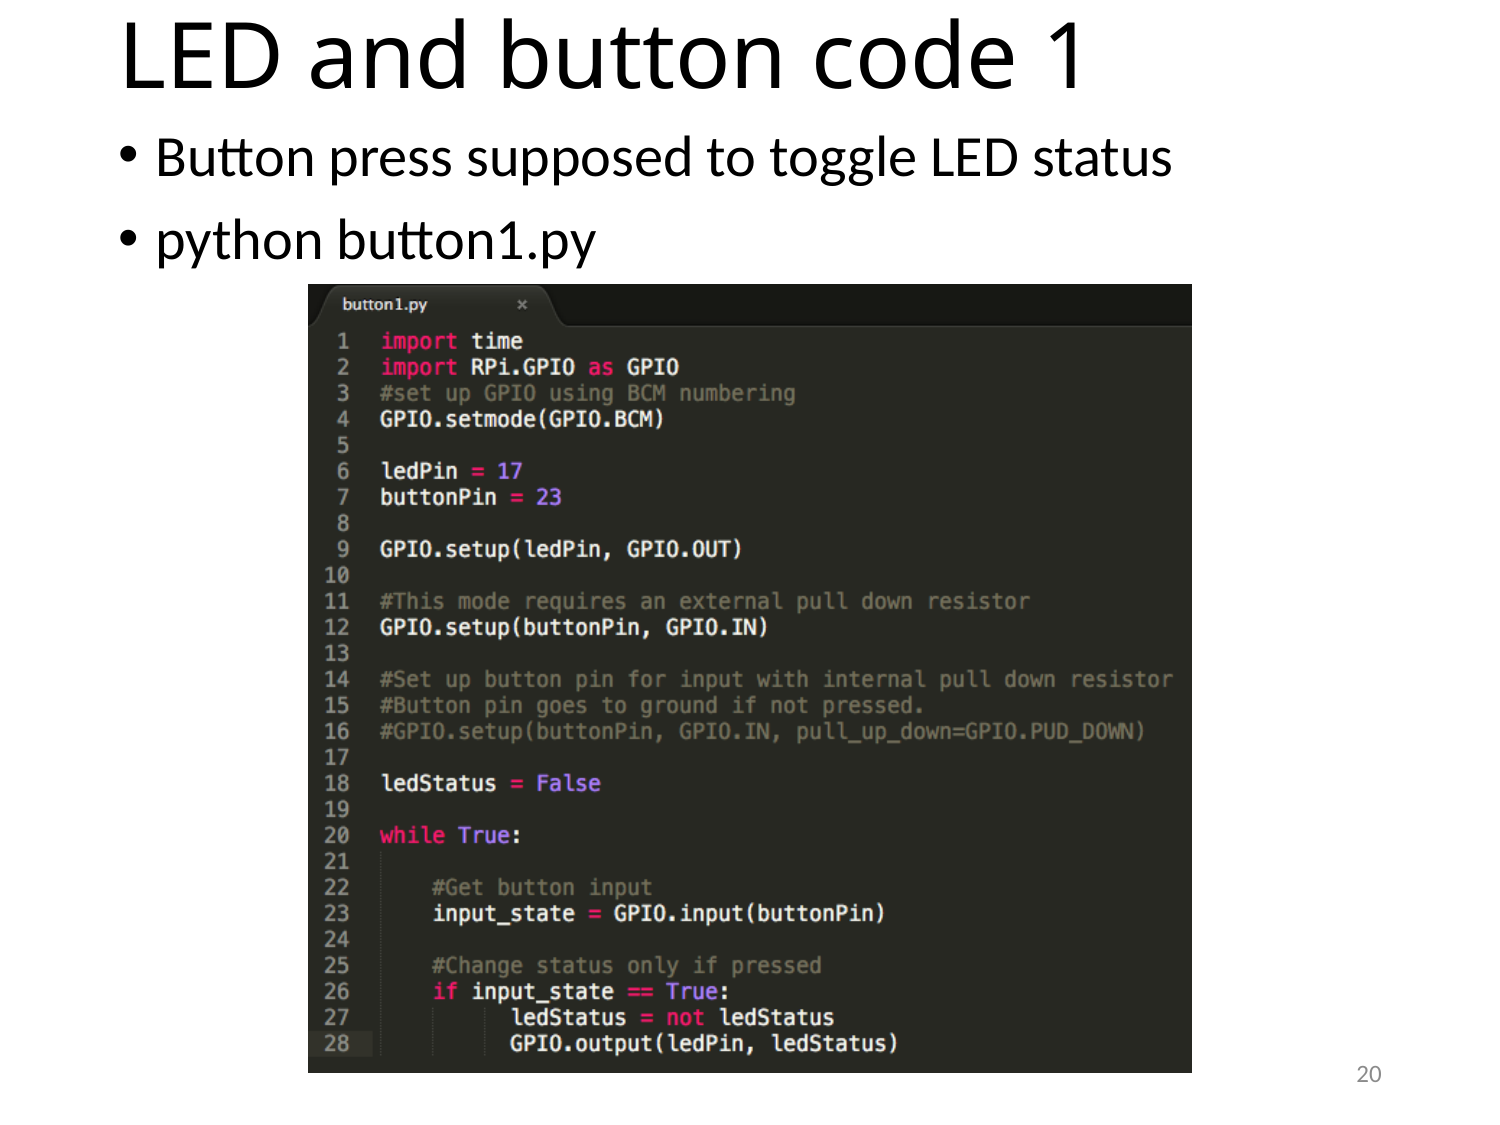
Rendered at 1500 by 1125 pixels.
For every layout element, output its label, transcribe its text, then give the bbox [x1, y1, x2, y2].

slide_number [1059, 1042, 1397, 1103]
list Button press supposed to toggle LED status python button1.py [103, 118, 1471, 1043]
picture [308, 284, 1192, 1073]
title LED and button code 1 [103, 0, 1397, 118]
